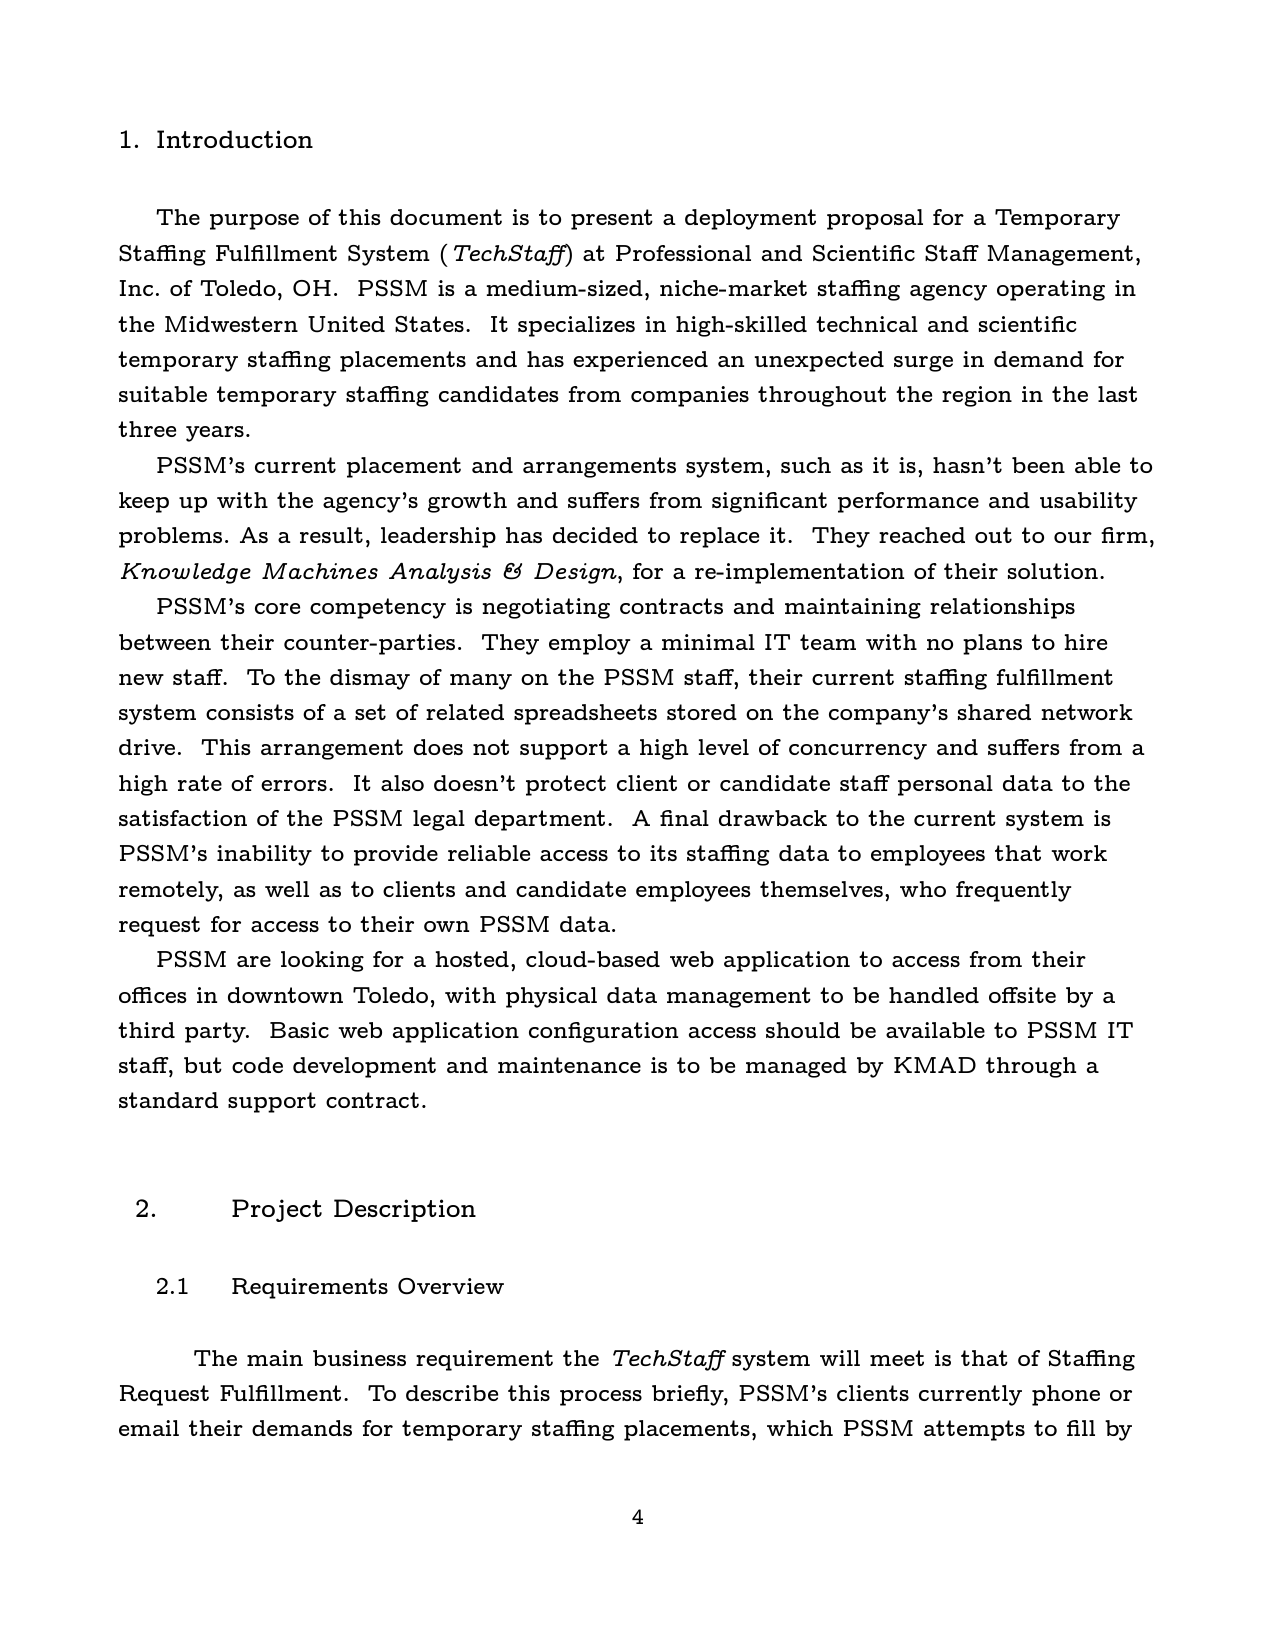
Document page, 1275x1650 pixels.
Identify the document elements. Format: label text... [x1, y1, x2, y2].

text The main business requirement the TechStaff system will meet is that of Staffing Request Fulfillment. To describe this process briefly, PSSM’s clients currently phone or email their demands for temporary staffing placements, which PSSM attempts to fill by [118, 1338, 1157, 1444]
text 2.1 Requirements Overview [118, 1264, 1157, 1303]
text PSSM’s current placement and arrangements system, such as it is, hasn’t been able to keep up with the agency’s growth and suffers from significant performance and usability problems. As a result, leadership has decided to replace it. They reached out to our firm, Knowledge Machines Analysis & Design, for a re-implementation of their solution. [118, 446, 1157, 587]
text 2. Project Description [118, 1187, 1157, 1226]
text PSSM are looking for a hosted, cloud-based web application to access from their offices in downtown Toledo, with physical data management to be handled offsite by a third party. Basic web application configuration access should be available to PSSM IT staff, but code development and maintenance is to be managed by KMAD through a standard support contract. [118, 940, 1157, 1117]
text PSSM’s core competency is negotiating contracts and maintaining relationships between their counter-parties. They employ a minimal IT team with no plans to hire new staff. To the dismay of many on the PSSM staff, their current staffing fulfillment system consists of a set of related spreadsheets stored on the company’s shared network drive. This arrangement does not support a high level of concurrency and suffers from a high rate of errors. It also doesn’t protect client or candidate staff personal data to the satisfaction of the PSSM legal department. A final drawback to the current system is PSSM’s inability to provide reliable access to its staffing data to employees that work remotely, as well as to clients and candidate employees themselves, who frequently request for access to their own PSSM data. [118, 587, 1157, 940]
text The purpose of this document is to present a deployment proposal for a Temporary Staffing Fulfillment System (TechStaff) at Professional and Scientific Staff Management, Inc. of Toledo, OH. PSSM is a medium-sized, niche-market staffing agency operating in the Midwestern United States. It specializes in high-skilled technical and scientific temporary staffing placements and has experienced an unexpected surge in demand for suitable temporary staffing candidates from companies throughout the region in the last three years. [118, 195, 1157, 446]
text 1. Introduction [118, 118, 1157, 157]
